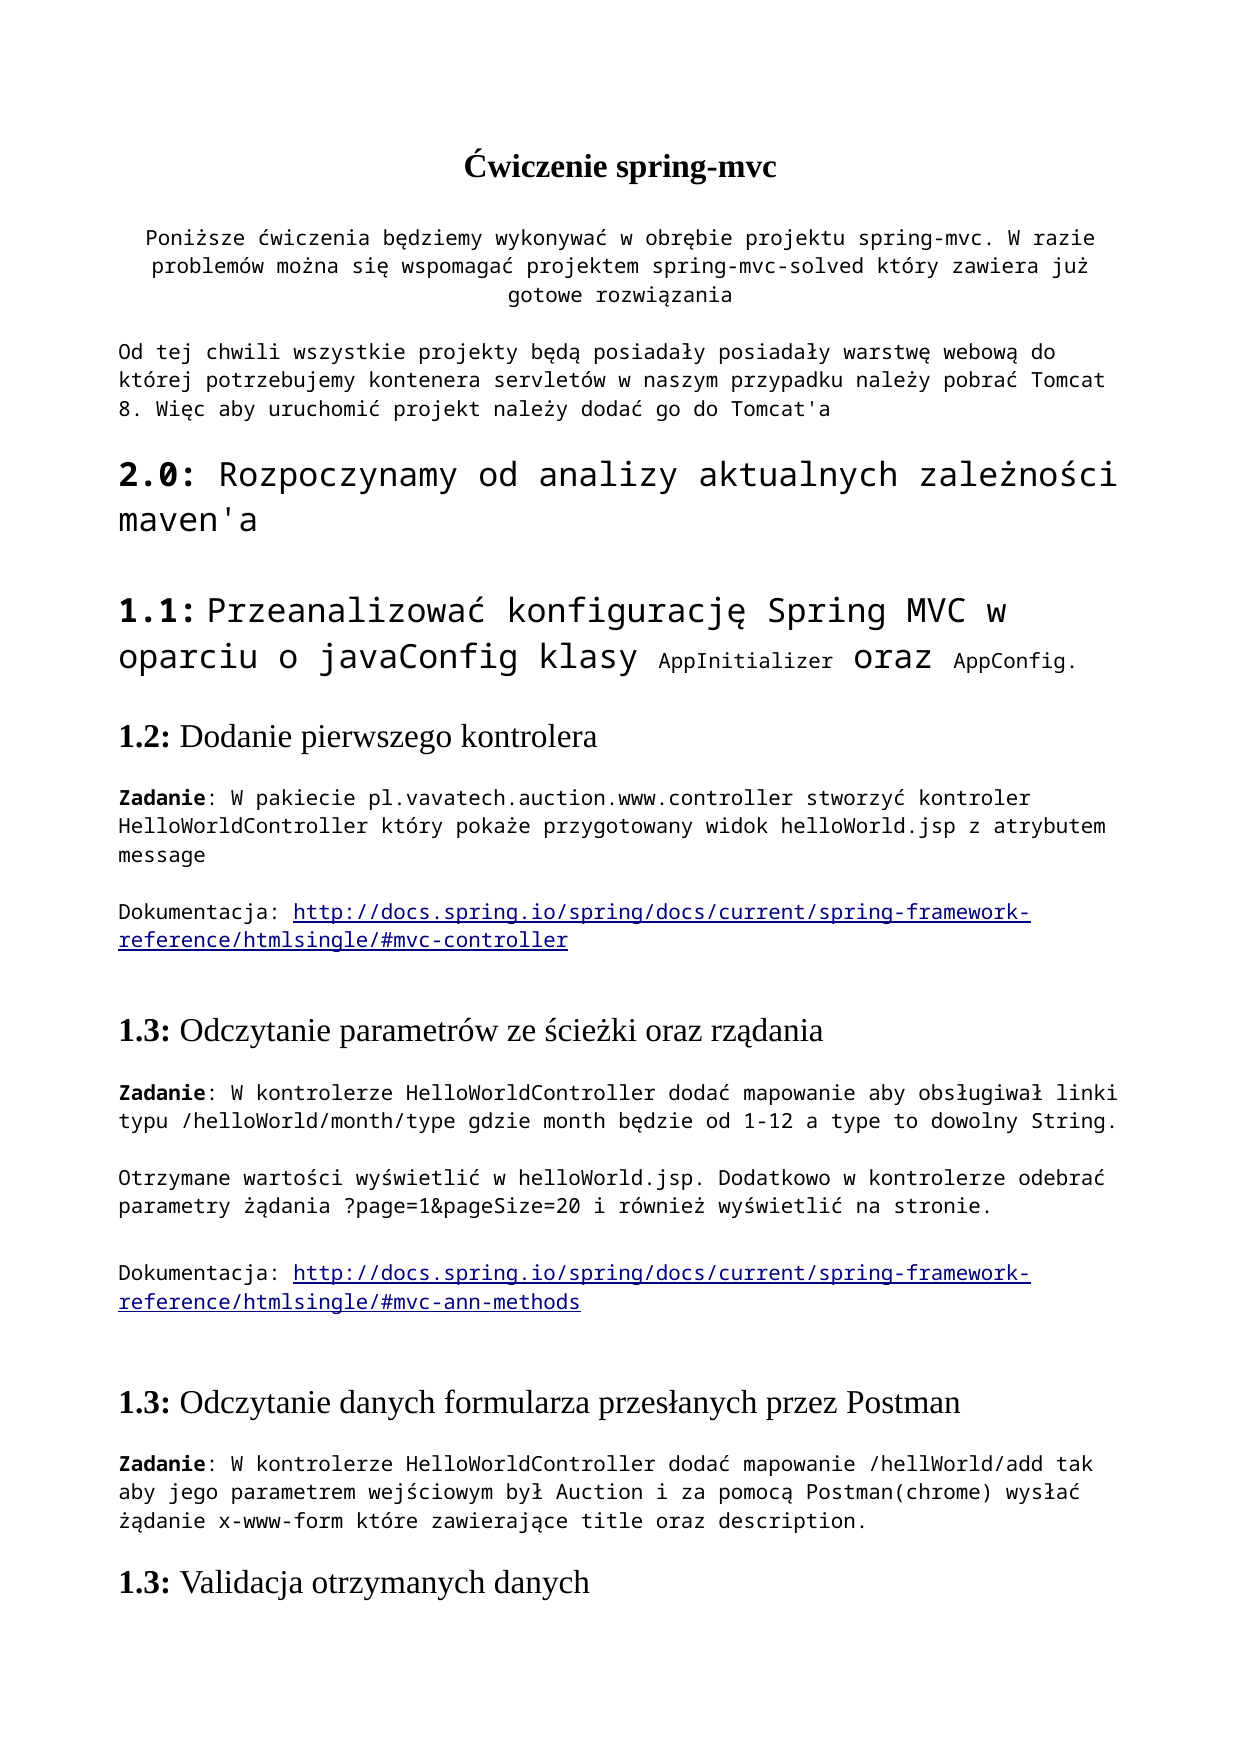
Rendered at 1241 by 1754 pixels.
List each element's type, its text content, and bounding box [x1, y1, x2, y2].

text Dokumentacja: http://docs.spring.io/spring/docs/current/spring-framework-reference/htmlsingle/#mvc-ann-methods [118, 1258, 1122, 1315]
text Zadanie: W pakiecie pl.vavatech.auction.www.controller stworzyć kontroler HelloWorldController który pokaże przygotowany widok helloWorld.jsp z atrybutem message [118, 783, 1122, 868]
text 1.3: Odczytanie danych formularza przesłanych przez Postman [118, 1382, 1122, 1420]
text 1.1: Przeanalizować konfigurację Spring MVC w oparciu o javaConfig klasy AppInitializer oraz AppConfig. [118, 587, 1122, 678]
text Poniższe ćwiczenia będziemy wykonywać w obrębie projektu spring-mvc. W razie problemów można się wspomagać projektem spring-mvc-solved który zawiera już gotowe rozwiązania [118, 223, 1122, 308]
text 1.3: Odczytanie parametrów ze ścieżki oraz rządania [118, 1011, 1122, 1049]
text 2.0: Rozpoczynamy od analizy aktualnych zależności maven'a [118, 451, 1122, 542]
text 1.3: Validacja otrzymanych danych [118, 1563, 1122, 1601]
text Ćwiczenie spring-mvc [118, 147, 1122, 185]
text Dokumentacja: http://docs.spring.io/spring/docs/current/spring-framework-reference/htmlsingle/#mvc-controller [118, 897, 1122, 954]
text Zadanie: W kontrolerze HelloWorldController dodać mapowanie /hellWorld/add tak aby jego parametrem wejściowym był Auction i za pomocą Postman(chrome) wysłać żądanie x-www-form które zawierające title oraz description. [118, 1449, 1122, 1534]
text 1.2: Dodanie pierwszego kontrolera [118, 716, 1122, 754]
text Od tej chwili wszystkie projekty będą posiadały posiadały warstwę webową do której potrzebujemy kontenera servletów w naszym przypadku należy pobrać Tomcat 8. Więc aby uruchomić projekt należy dodać go do Tomcat'a [118, 337, 1122, 422]
text Otrzymane wartości wyświetlić w helloWorld.jsp. Dodatkowo w kontrolerze odebrać parametry żądania ?page=1&pageSize=20 i również wyświetlić na stronie. [118, 1163, 1122, 1220]
text Zadanie: W kontrolerze HelloWorldController dodać mapowanie aby obsługiwał linki typu /helloWorld/month/type gdzie month będzie od 1-12 a type to dowolny String. [118, 1078, 1122, 1135]
